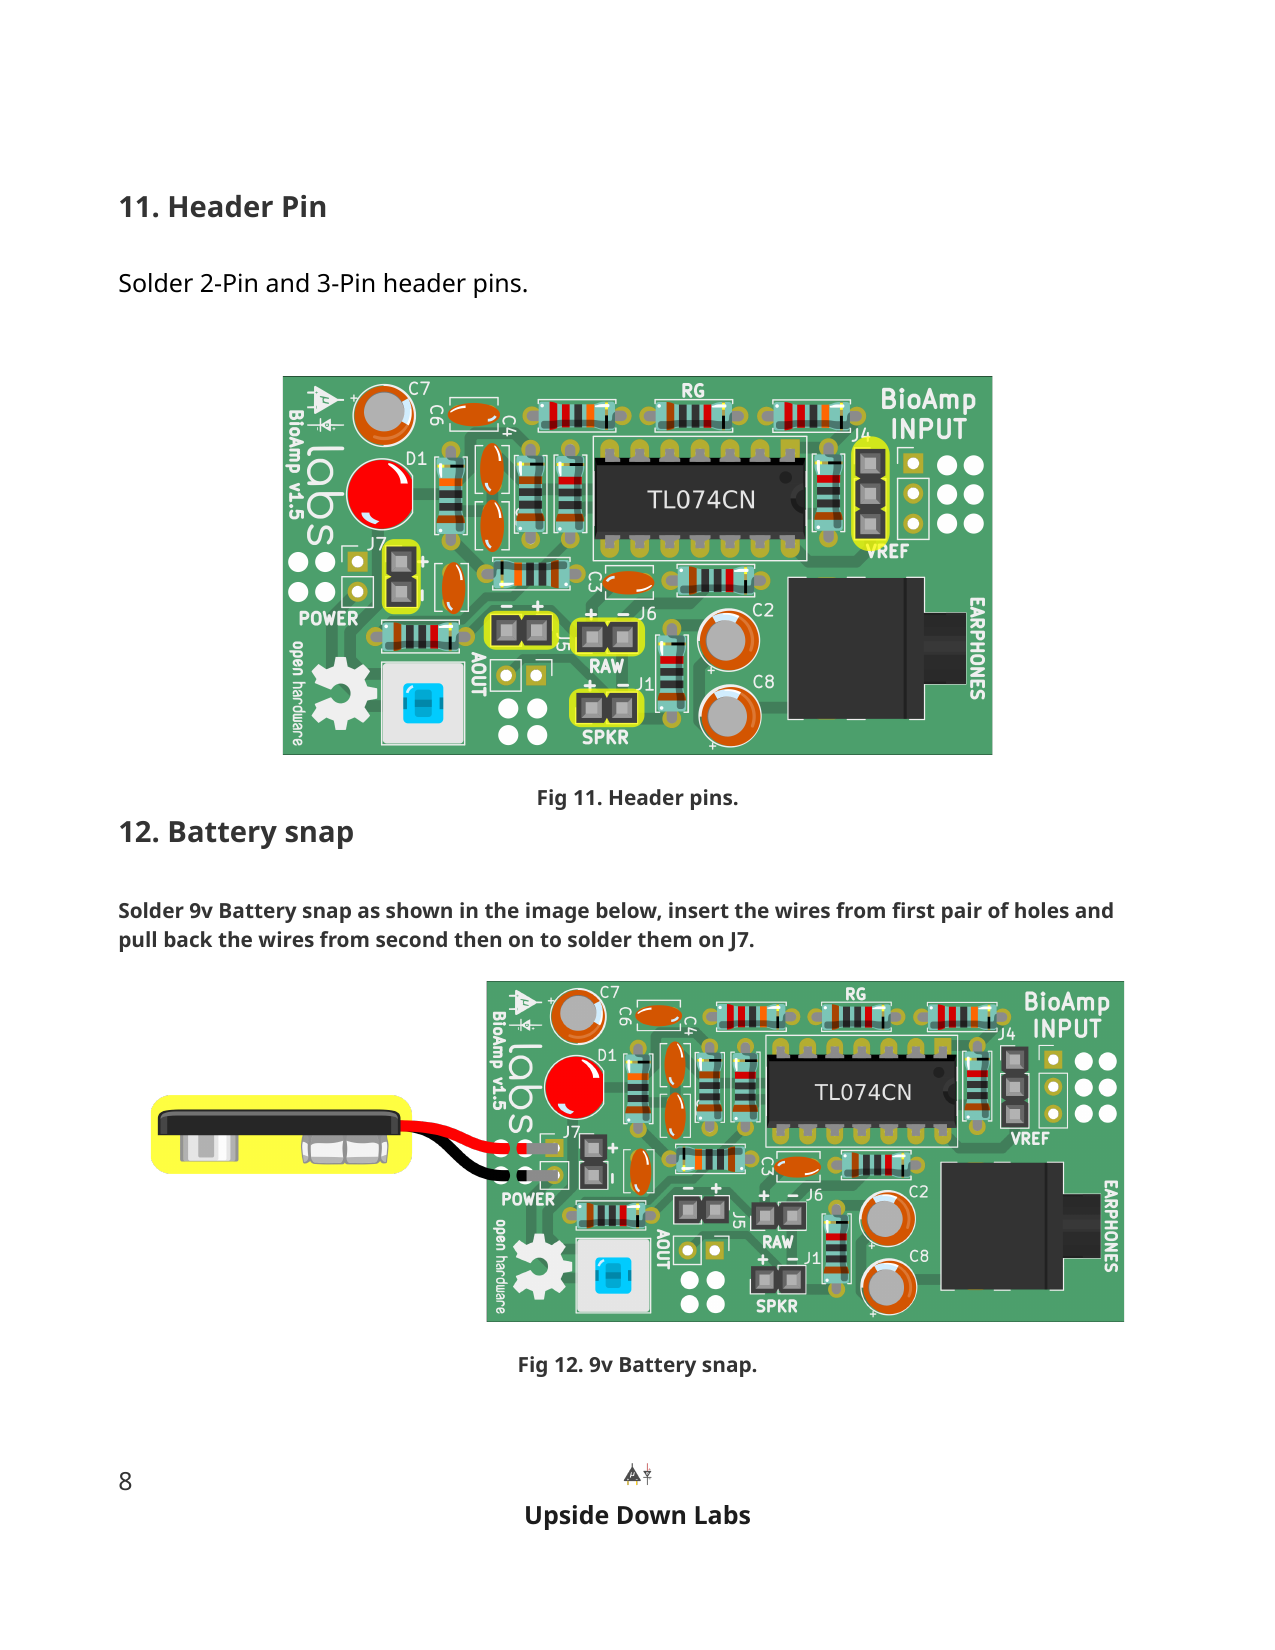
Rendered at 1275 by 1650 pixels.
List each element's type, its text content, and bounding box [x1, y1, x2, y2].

text 12. Battery snap [118, 811, 1157, 851]
text Solder 2-Pin and 3-Pin header pins. [118, 266, 1157, 300]
text Fig 12. 9v Battery snap. [118, 1351, 1157, 1379]
picture [282, 376, 993, 755]
text Fig 11. Header pins. [118, 783, 1157, 811]
text 11. Header Pin [118, 186, 1157, 226]
picture [620, 1457, 655, 1491]
picture [150, 981, 1125, 1322]
text Solder 9v Battery snap as shown in the image below, insert the wires from first pair of holes and pull back the wires from second then on to solder them on J7. [118, 896, 1157, 953]
